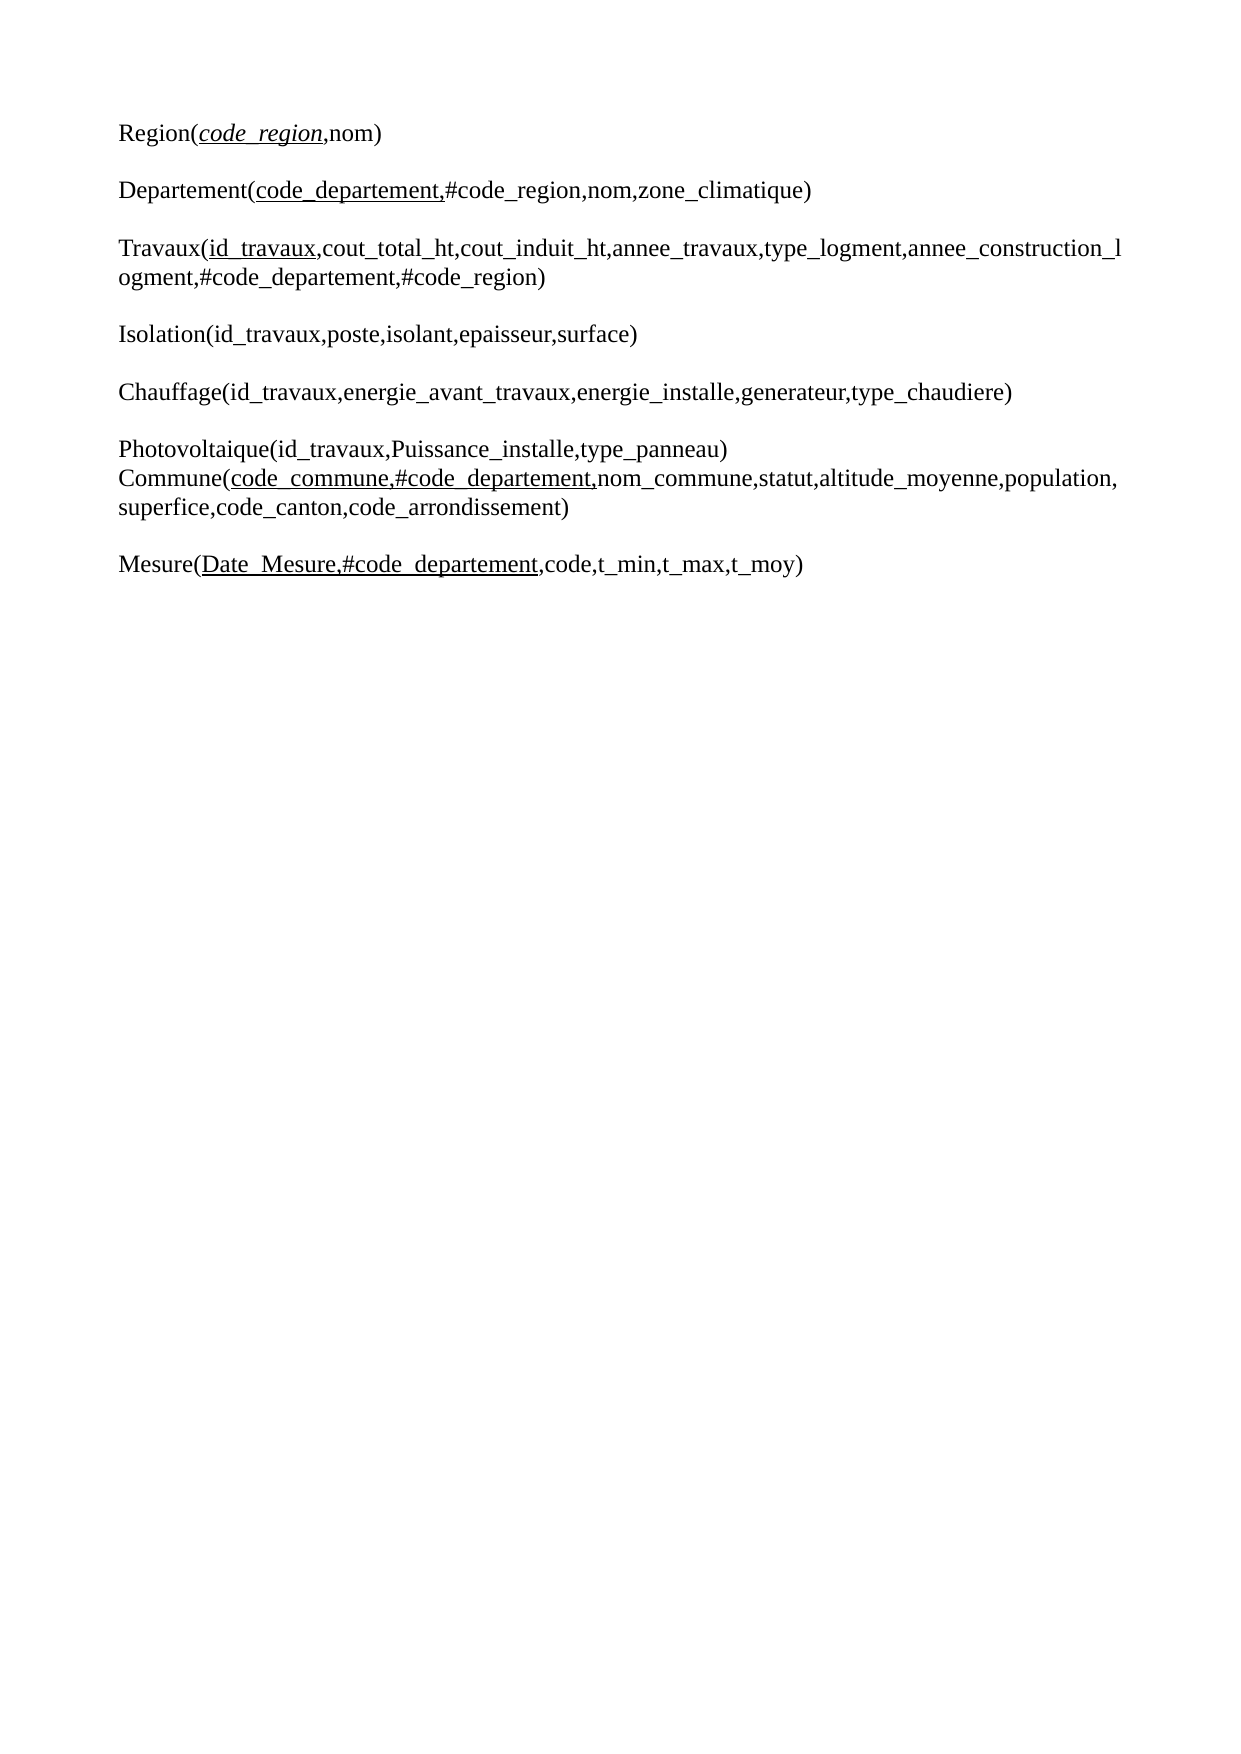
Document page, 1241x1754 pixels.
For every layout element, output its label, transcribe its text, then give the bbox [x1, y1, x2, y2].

text Region(code_region,nom) [118, 118, 1122, 147]
text Travaux(id_travaux,cout_total_ht,cout_induit_ht,annee_travaux,type_logment,annee_construction_logment,#code_departement,#code_region) [118, 233, 1122, 291]
text Photovoltaique(id_travaux,Puissance_installe,type_panneau) [118, 434, 1122, 463]
text Departement(code_departement,#code_region,nom,zone_climatique) [118, 176, 1122, 204]
text Commune(code_commune,#code_departement,nom_commune,statut,altitude_moyenne,population,superfice,code_canton,code_arrondissement) [118, 463, 1122, 521]
text Isolation(id_travaux,poste,isolant,epaisseur,surface) [118, 319, 1122, 348]
text Chauffage(id_travaux,energie_avant_travaux,energie_installe,generateur,type_chaudiere) [118, 377, 1122, 406]
text Mesure(Date_Mesure,#code_departement,code,t_min,t_max,t_moy) [118, 549, 1122, 578]
